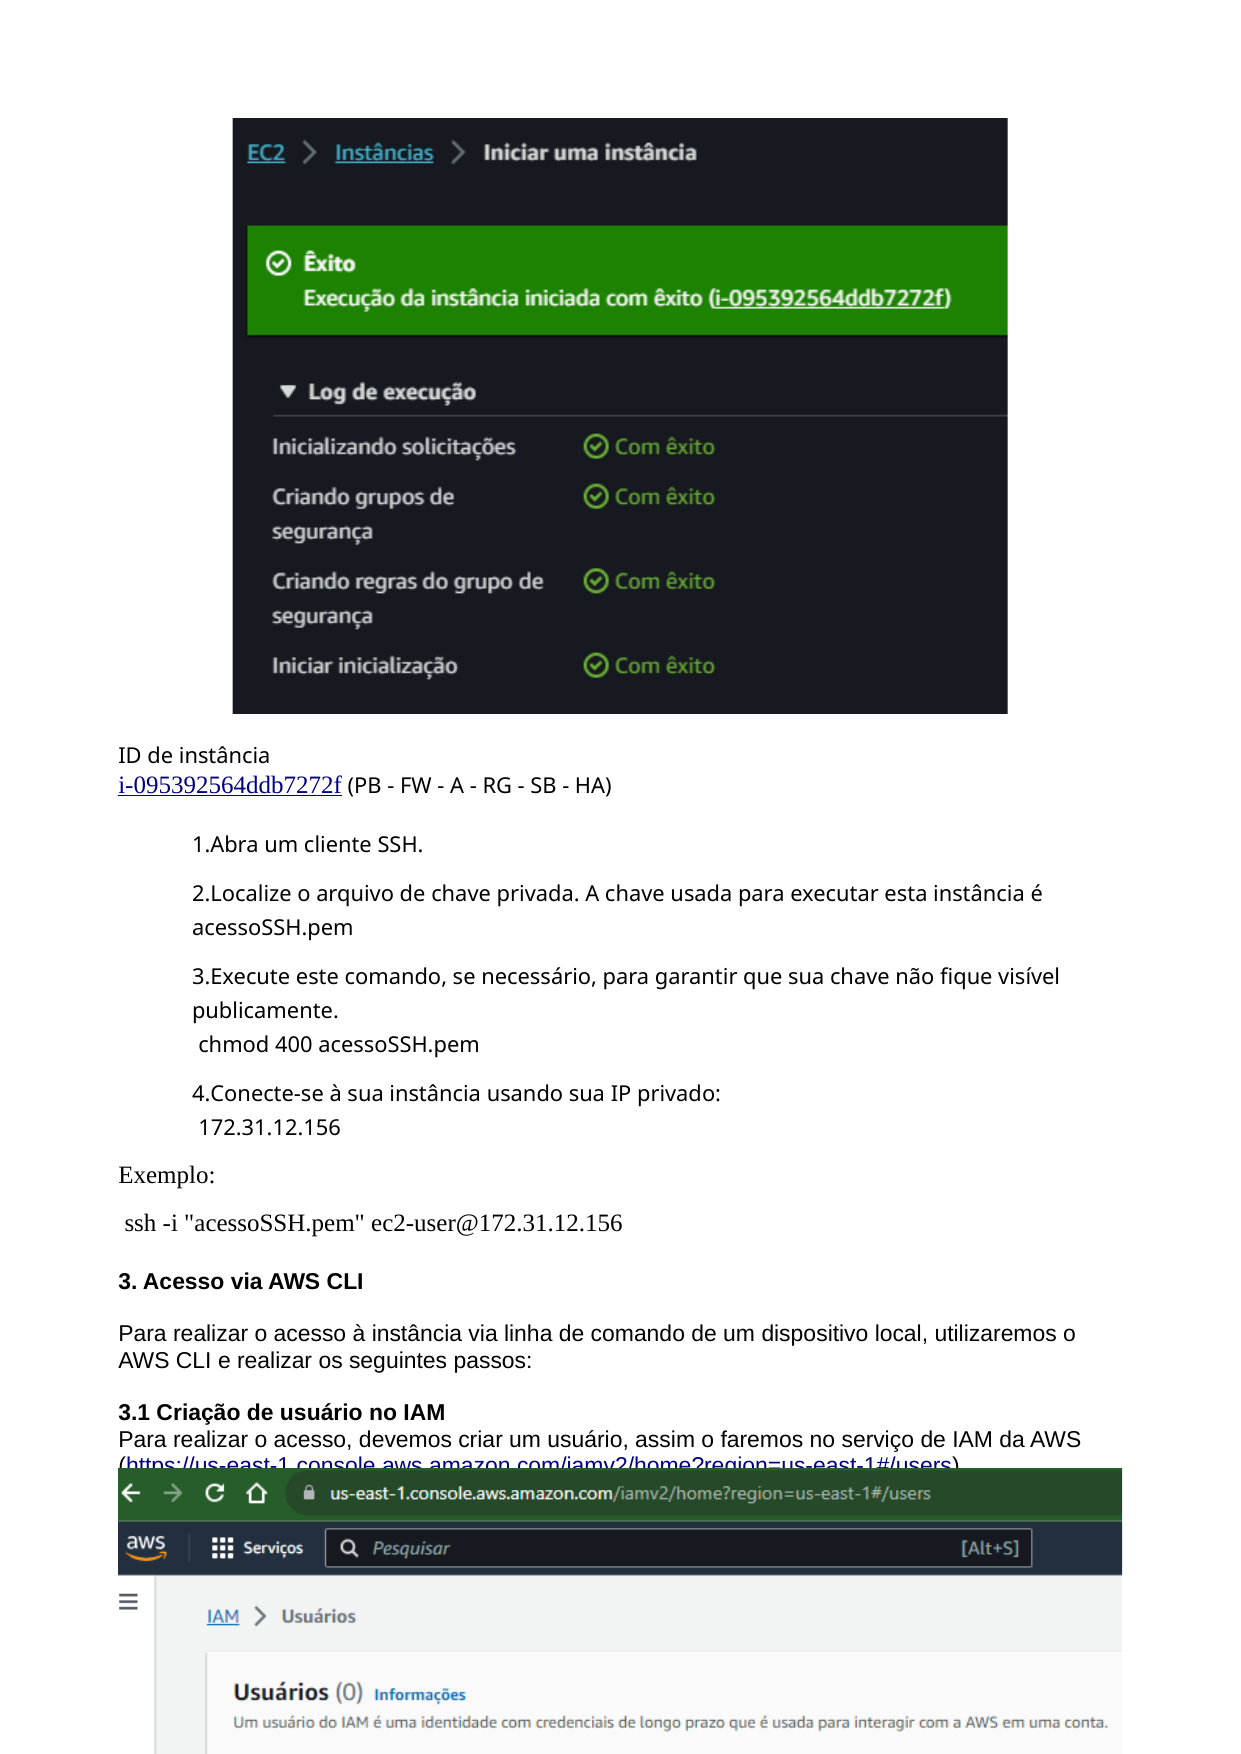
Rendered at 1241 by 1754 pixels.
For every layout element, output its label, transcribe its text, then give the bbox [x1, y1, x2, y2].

text i-095392564ddb7272f (PB - FW - A - RG - SB - HA) [118, 770, 1122, 799]
text Exemplo: [118, 1161, 1122, 1189]
picture [118, 1468, 1123, 1754]
list Abra um cliente SSH. [118, 829, 1122, 859]
list 172.31.12.156 [118, 1112, 1122, 1142]
list Localize o arquivo de chave privada. A chave usada para executar esta instância é acessoSSH.pem [118, 878, 1122, 942]
text 3.1 Criação de usuário no IAM [118, 1399, 1122, 1426]
text Para realizar o acesso, devemos criar um usuário, assim o faremos no serviço de IAM da AWS (https://us-east-1.console.aws.amazon.com/iamv2/home?region=us-east-1#/users) [118, 1426, 1122, 1468]
text ID de instância [118, 740, 1122, 770]
list chmod 400 acessoSSH.pem [118, 1029, 1122, 1059]
text 3. Acesso via AWS CLI [118, 1268, 1122, 1294]
text ssh -i "acessoSSH.pem" ec2-user@172.31.12.156 [118, 1208, 1122, 1237]
list Execute este comando, se necessário, para garantir que sua chave não fique visível publicamente. [118, 961, 1122, 1024]
picture [232, 118, 1008, 714]
list Conecte-se à sua instância usando sua IP privado: [118, 1078, 1122, 1107]
text Para realizar o acesso à instância via linha de comando de um dispositivo local, utilizaremos o AWS CLI e realizar os seguintes passos: [118, 1320, 1122, 1373]
